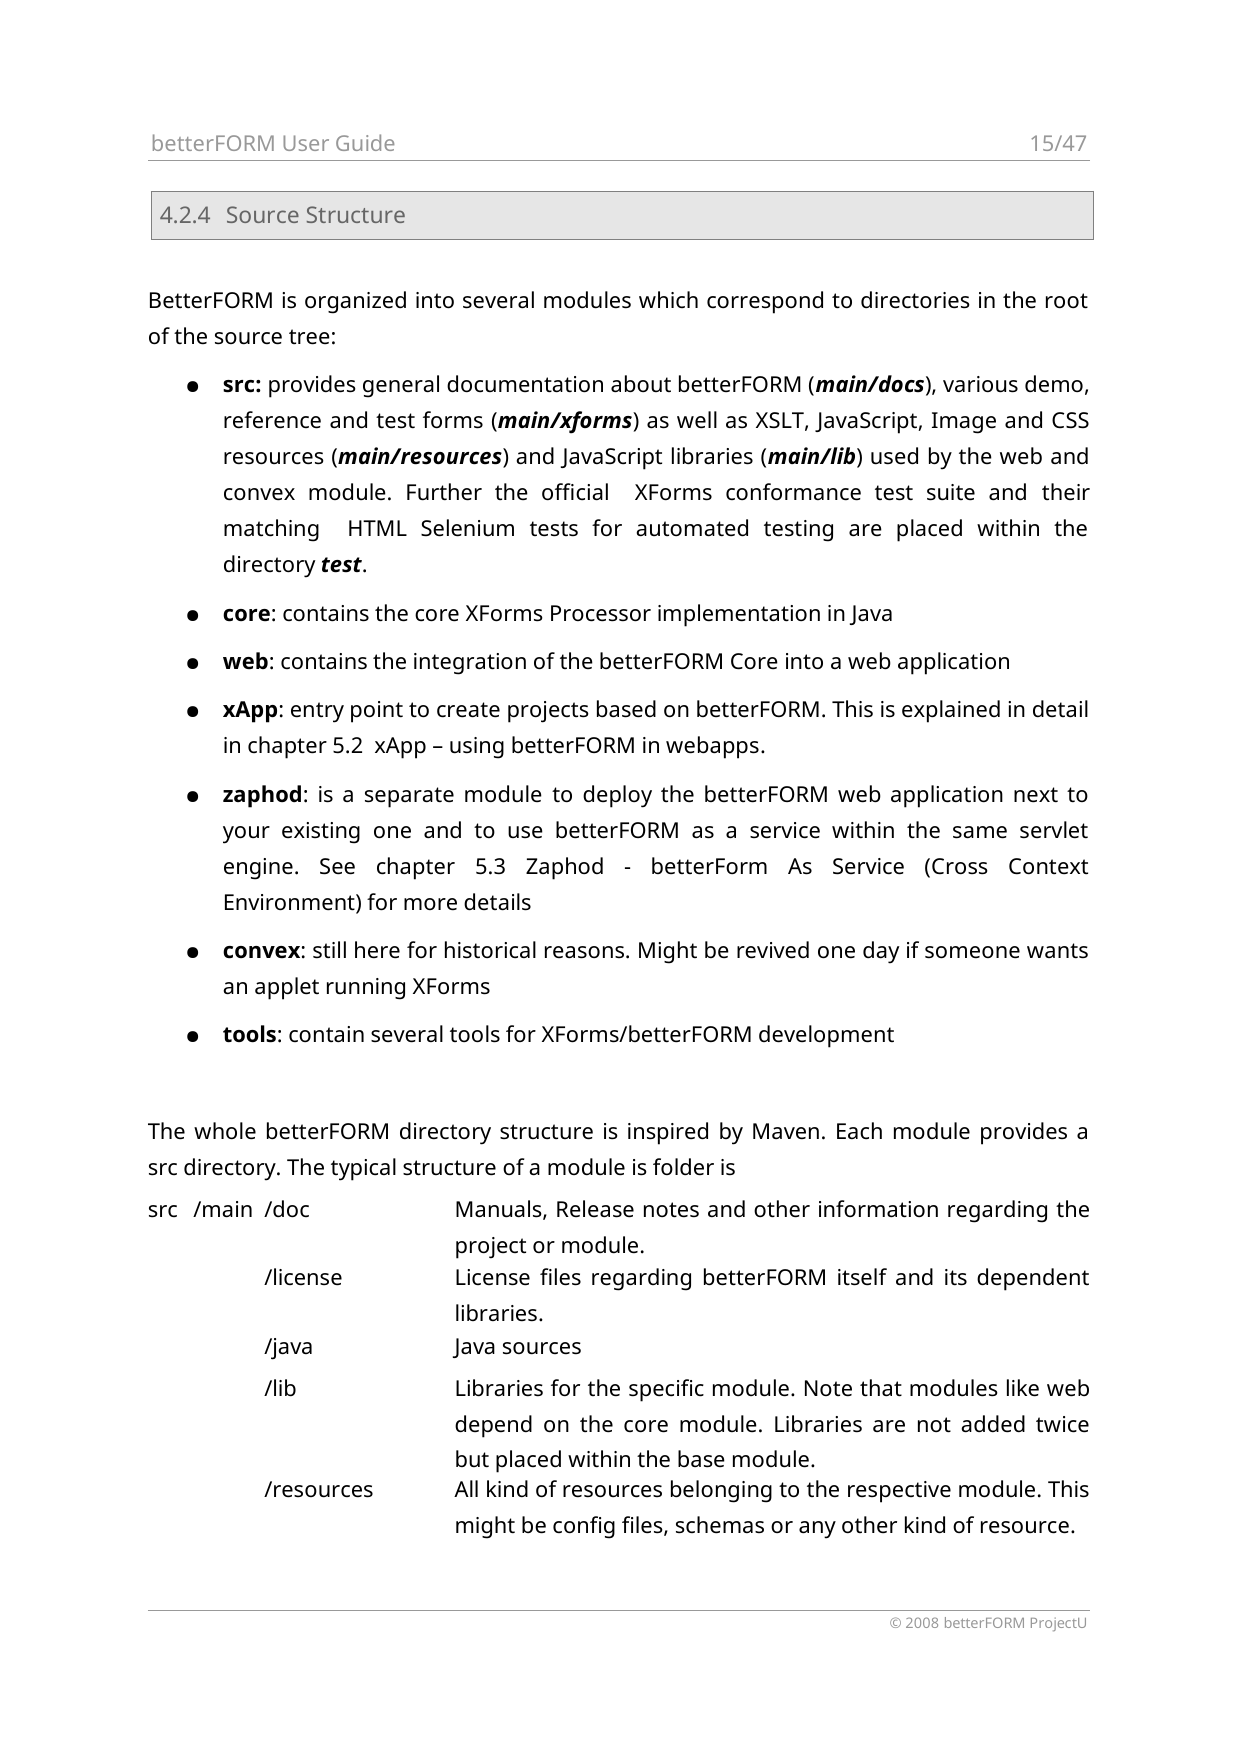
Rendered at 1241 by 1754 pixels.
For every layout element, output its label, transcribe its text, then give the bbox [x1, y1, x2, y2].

table_cell [193, 1373, 264, 1474]
text The whole betterFORM directory structure is inspired by Maven. Each module provides a src directory. The typical structure of a module is folder is [148, 1116, 1090, 1182]
table_header /main [193, 1194, 264, 1261]
text BetterFORM is organized into several modules which correspond to directories in the root of the source tree: [148, 285, 1090, 351]
table_cell /license [264, 1261, 454, 1331]
table_cell License files regarding betterFORM itself and its dependent libraries. [454, 1261, 1094, 1331]
table_cell [148, 1474, 193, 1568]
table_cell Libraries for the specific module. Note that modules like web depend on the core module. Libraries are not added twice but placed within the base module. [454, 1373, 1094, 1474]
list convex: still here for historical reasons. Might be revived one day if someone wants an applet running XForms [185, 935, 1090, 1001]
subtitle Source Structure [152, 192, 1093, 239]
table_cell [193, 1331, 264, 1372]
list src: provides general documentation about betterFORM (main/docs), various demo, reference and test forms (main/xforms) as well as XSLT, JavaScript, Image and CSS resources (main/resources) and JavaScript libraries (main/lib) used by the web and convex module. Further the official XForms conformance test suite and their matching HTML Selenium tests for automated testing are placed within the directory test. [185, 369, 1090, 579]
table_cell [148, 1331, 193, 1372]
list web: contains the integration of the betterFORM Core into a web application [185, 646, 1090, 676]
list xApp: entry point to create projects based on betterFORM. This is explained in detail in chapter 5.2 xApp – using betterFORM in webapps. [185, 694, 1090, 760]
list core: contains the core XForms Processor implementation in Java [185, 597, 1090, 627]
table_cell /resources [264, 1474, 454, 1568]
table_cell [148, 1261, 193, 1331]
table_cell /java [264, 1331, 454, 1372]
table_cell Java sources [454, 1331, 1094, 1372]
list tools: contain several tools for XForms/betterFORM development [185, 1019, 1090, 1049]
table_cell All kind of resources belonging to the respective module. This might be config files, schemas or any other kind of resource. [454, 1474, 1094, 1568]
table_cell [148, 1373, 193, 1474]
table_header src [148, 1194, 193, 1261]
table_header Manuals, Release notes and other information regarding the project or module. [454, 1194, 1094, 1261]
table_cell /lib [264, 1373, 454, 1474]
table_cell [193, 1474, 264, 1568]
list zaphod: is a separate module to deploy the betterFORM web application next to your existing one and to use betterFORM as a service within the same servlet engine. See chapter 5.3 Zaphod - betterForm As Service (Cross Context Environment) for more details [185, 779, 1090, 916]
table_cell [193, 1261, 264, 1331]
table_header /doc [264, 1194, 454, 1261]
